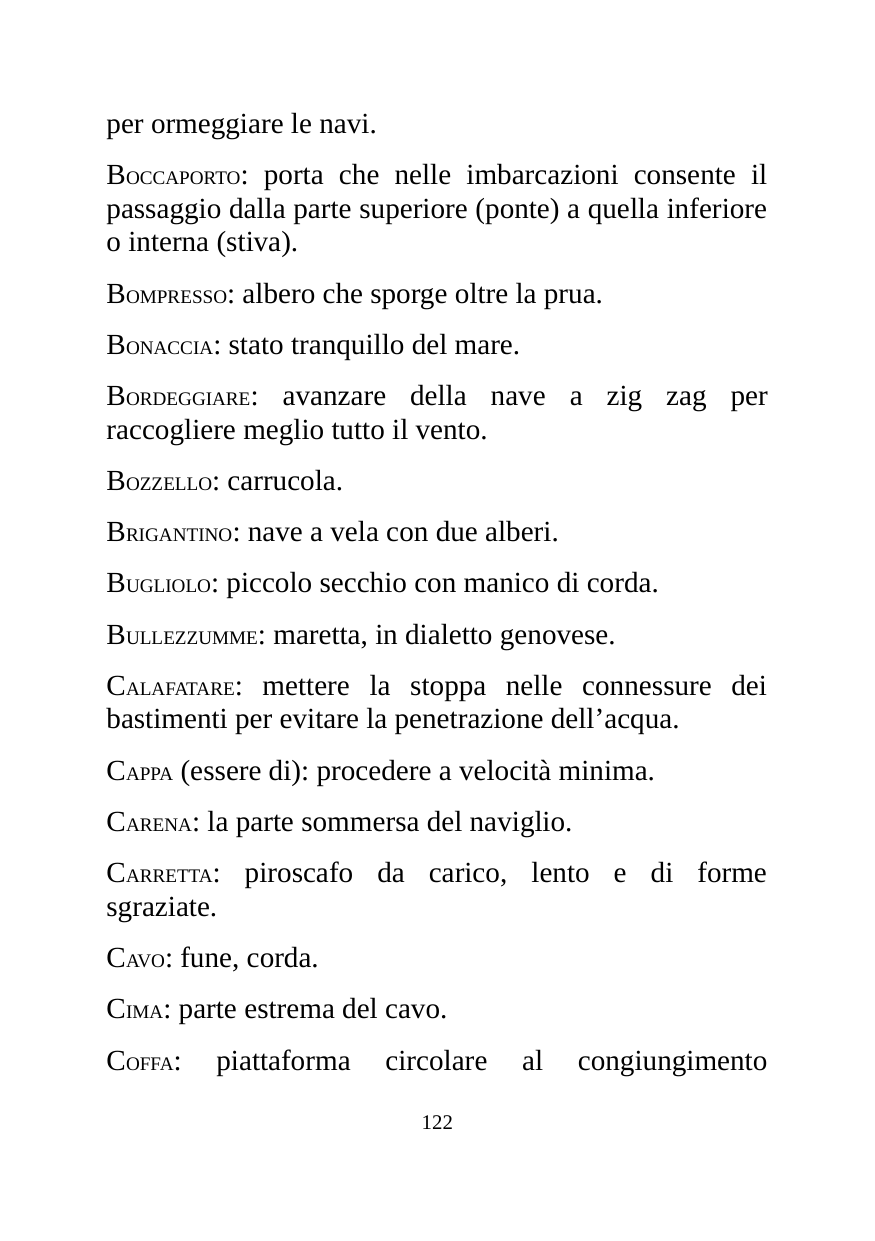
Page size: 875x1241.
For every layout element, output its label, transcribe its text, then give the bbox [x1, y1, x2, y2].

text Bompresso: albero che sporge oltre la prua. [106, 276, 768, 309]
text Cavo: fune, corda. [106, 940, 768, 974]
text Cappa (essere di): procedere a velocità minima. [106, 753, 768, 786]
text Brigantino: nave a vela con due alberi. [106, 514, 768, 548]
text Bonaccia: stato tranquillo del mare. [106, 327, 768, 361]
text Carena: la parte sommersa del naviglio. [106, 804, 768, 838]
text per ormeggiare le navi. [106, 106, 768, 140]
text Calafatare: mettere la stoppa nelle connessure dei bastimenti per evitare la penetrazione dell’acqua. [106, 668, 768, 735]
text Bugliolo: piccolo secchio con manico di corda. [106, 566, 768, 599]
text Carretta: piroscafo da carico, lento e di forme sgraziate. [106, 855, 768, 922]
text Boccaporto: porta che nelle imbarcazioni consente il passaggio dalla parte superiore (ponte) a quella inferiore o interna (stiva). [106, 157, 768, 258]
text Coffa: piattaforma circolare al congiungimento [106, 1043, 768, 1076]
text Cima: parte estrema del cavo. [106, 991, 768, 1025]
text Bullezzumme: maretta, in dialetto genovese. [106, 617, 768, 650]
text Bordeggiare: avanzare della nave a zig zag per raccogliere meglio tutto il vento. [106, 378, 768, 445]
text Bozzello: carrucola. [106, 463, 768, 497]
